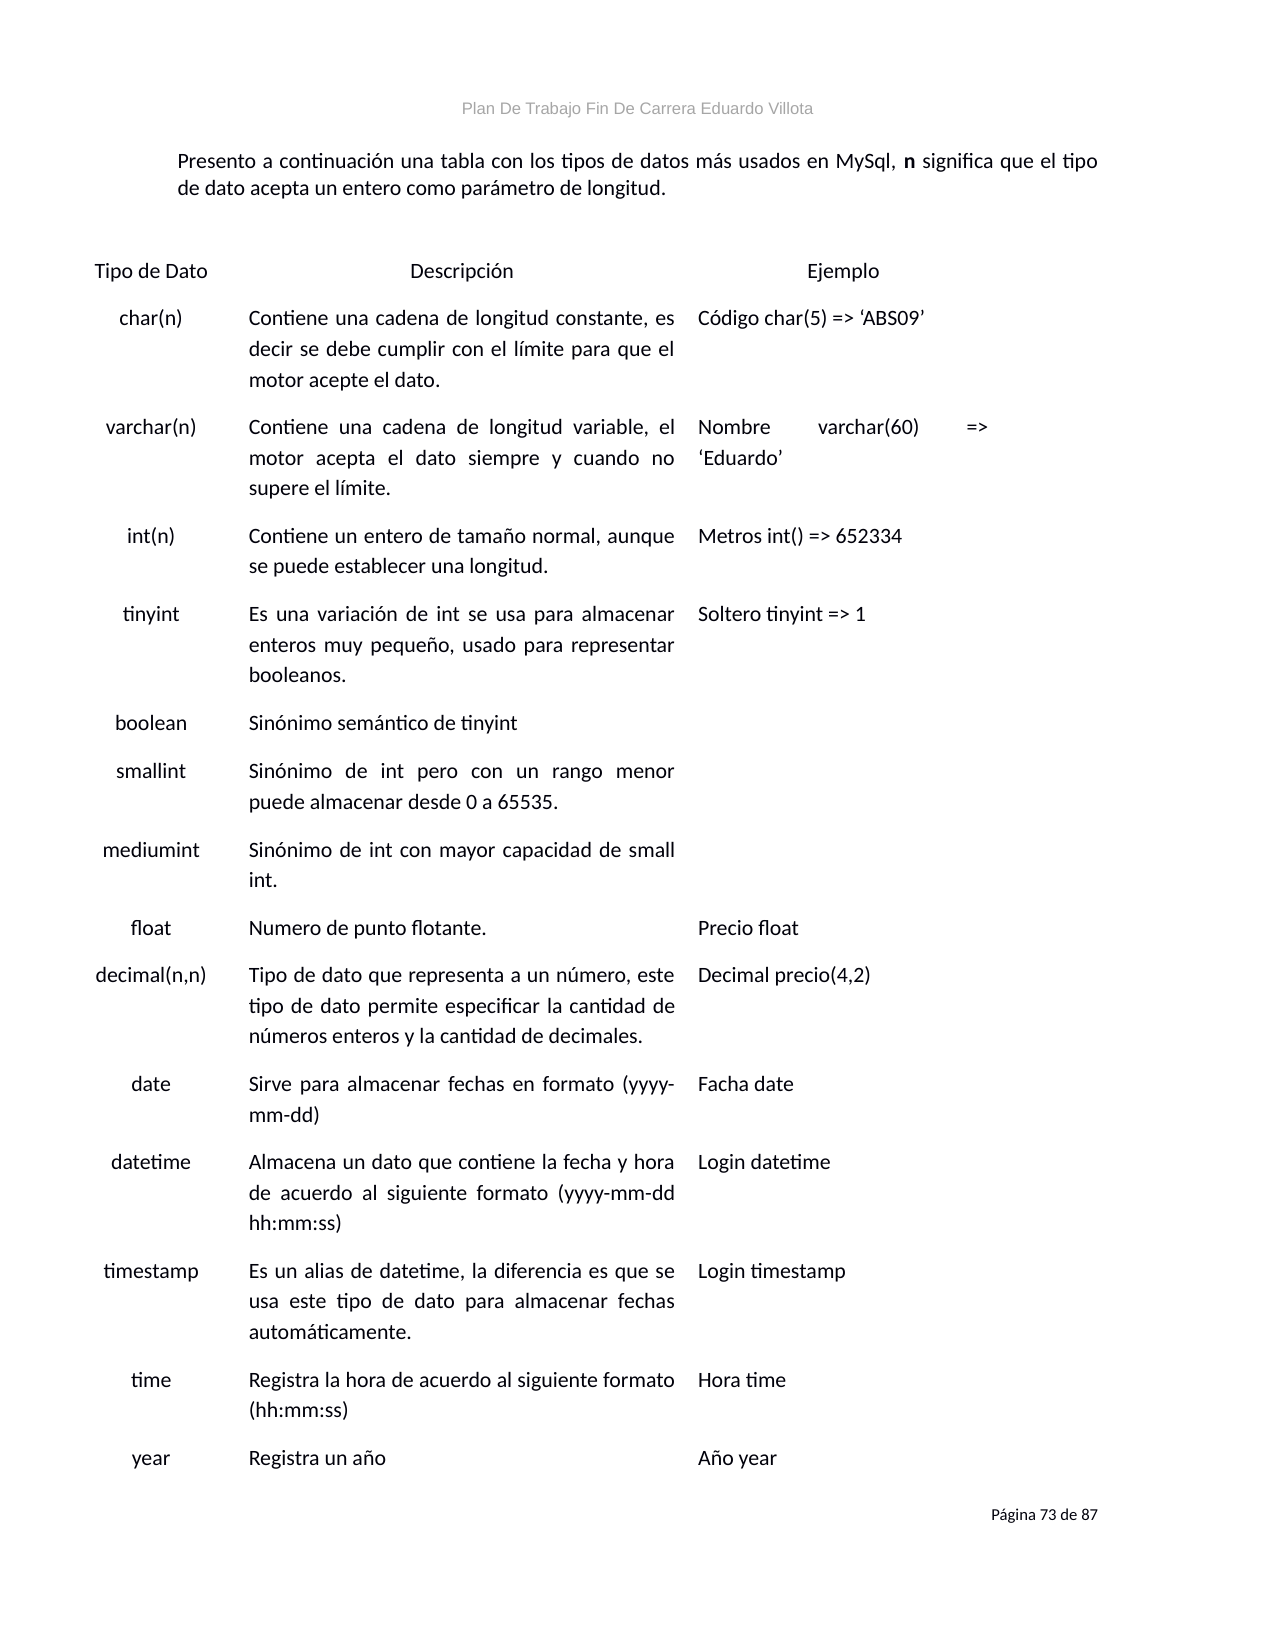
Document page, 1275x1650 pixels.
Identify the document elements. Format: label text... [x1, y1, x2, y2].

table_cell Es un alias de datetime, la diferencia es que se usa este tipo de dato para almacenar fechas automáticamente. [237, 1257, 687, 1366]
table_cell Metros int() => 652334 [687, 522, 1000, 600]
table_cell Contiene una cadena de longitud variable, el motor acepta el dato siempre y cuando no supere el límite. [237, 413, 687, 522]
text Presento a continuación una tabla con los tipos de datos más usados en MySql, n significa que el tipo de dato acepta un entero como parámetro de longitud. [177, 148, 1098, 201]
table_cell Es una variación de int se usa para almacenar enteros muy pequeño, usado para representar booleanos. [237, 600, 687, 709]
table_cell Contiene una cadena de longitud constante, es decir se debe cumplir con el límite para que el motor acepte el dato. [237, 305, 687, 413]
table_cell timestamp [65, 1257, 237, 1366]
table_cell Código char(5) => ‘ABS09’ [687, 305, 1000, 413]
table_cell Año year [687, 1444, 1000, 1491]
table_cell Login datetime [687, 1148, 1000, 1257]
table_cell Soltero tinyint => 1 [687, 600, 1000, 709]
table_cell Sinónimo semántico de tinyint [237, 709, 687, 758]
table_cell Numero de punto flotante. [237, 914, 687, 961]
table_header Ejemplo [687, 257, 1000, 304]
table_cell Registra un año [237, 1444, 687, 1491]
table_cell tinyint [65, 600, 237, 709]
table_cell datetime [65, 1148, 237, 1257]
table_cell date [65, 1070, 237, 1148]
table_cell Sinónimo de int con mayor capacidad de small int. [237, 836, 687, 914]
table_cell float [65, 914, 237, 961]
table_cell Hora time [687, 1366, 1000, 1444]
table_cell smallint [65, 758, 237, 836]
table_cell Sinónimo de int pero con un rango menor puede almacenar desde 0 a 65535. [237, 758, 687, 836]
table_cell year [65, 1444, 237, 1491]
table_cell Sirve para almacenar fechas en formato (yyyy-mm-dd) [237, 1070, 687, 1148]
table_cell [687, 836, 1000, 914]
table_cell [687, 758, 1000, 836]
table_cell Tipo de dato que representa a un número, este tipo de dato permite especificar la cantidad de números enteros y la cantidad de decimales. [237, 961, 687, 1070]
table_cell char(n) [65, 305, 237, 413]
table_cell Registra la hora de acuerdo al siguiente formato (hh:mm:ss) [237, 1366, 687, 1444]
table_cell mediumint [65, 836, 237, 914]
table_cell Contiene un entero de tamaño normal, aunque se puede establecer una longitud. [237, 522, 687, 600]
table_cell boolean [65, 709, 237, 758]
table_cell Login timestamp [687, 1257, 1000, 1366]
table_cell Facha date [687, 1070, 1000, 1148]
table_cell Decimal precio(4,2) [687, 961, 1000, 1070]
table_cell varchar(n) [65, 413, 237, 522]
table_cell decimal(n,n) [65, 961, 237, 1070]
table_cell Nombre varchar(60) => ‘Eduardo’ [687, 413, 1000, 522]
table_cell Precio float [687, 914, 1000, 961]
table_header Tipo de Dato [65, 257, 237, 304]
table_cell int(n) [65, 522, 237, 600]
table_cell Almacena un dato que contiene la fecha y hora de acuerdo al siguiente formato (yyyy-mm-dd hh:mm:ss) [237, 1148, 687, 1257]
table_header Descripción [237, 257, 687, 304]
table_cell time [65, 1366, 237, 1444]
table_cell [687, 709, 1000, 758]
